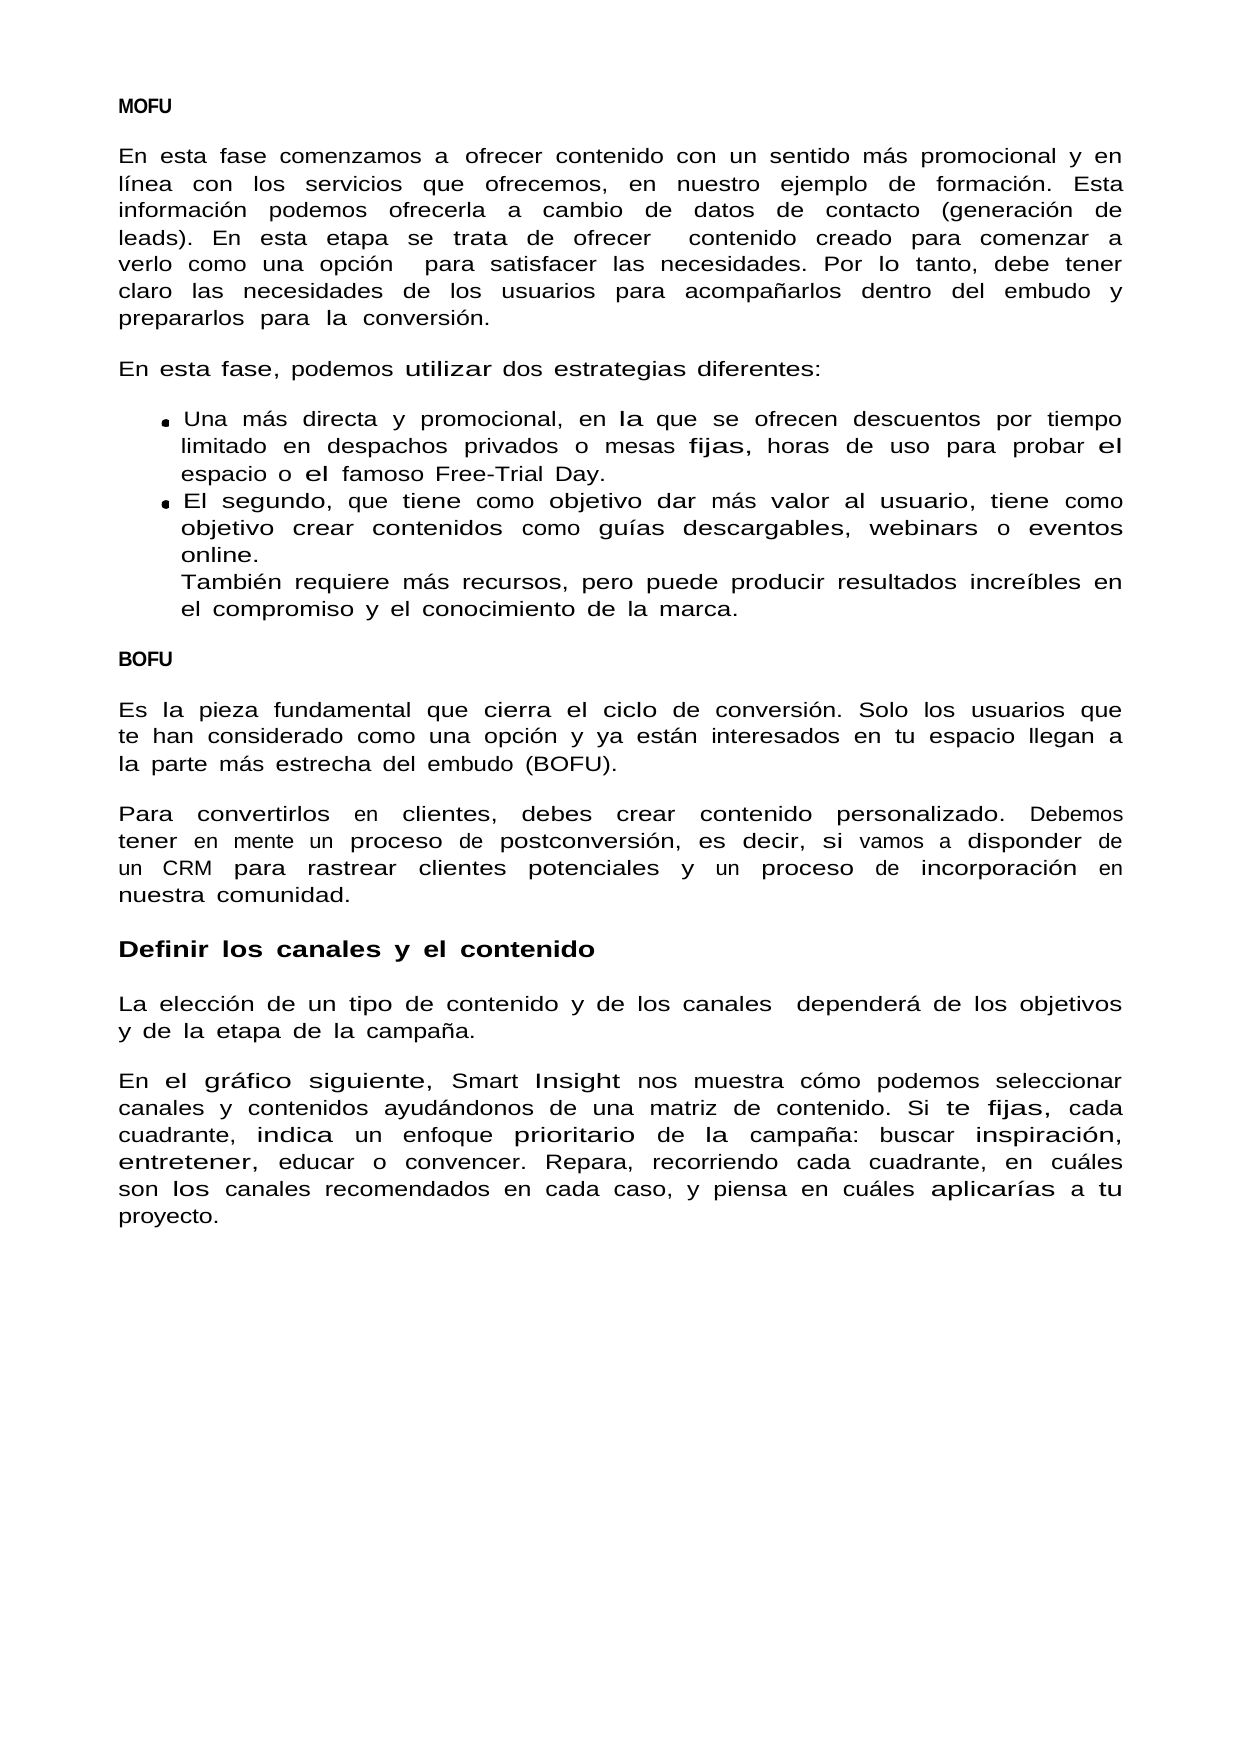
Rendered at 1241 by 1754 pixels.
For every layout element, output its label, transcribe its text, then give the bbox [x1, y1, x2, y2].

picture [161, 500, 169, 509]
subtitle MOFU [118, 94, 1138, 118]
text Para convertirlos en clientes, debes crear contenido personalizado. Debemos tener en mente un proceso de postconversión, es decir, si vamos a disponder de un CRM para rastrear clientes potenciales y un proceso de incorporación en nuestra comunidad. [118, 802, 1123, 906]
text La elección de un tipo de contenido y de los canales dependerá de los objetivos y de la etapa de la campaña. [118, 991, 1122, 1042]
text Una más directa y promocional, en la que se ofrecen descuentos por tiempo limitado en despachos privados o mesas fijas, horas de uso para probar el espacio o el famoso Free-Trial Day. [162, 407, 1122, 485]
text El segundo, que tiene como objetivo dar más valor al usuario, tiene como objetivo crear contenidos como guías descargables, webinars o eventos online. [162, 488, 1123, 567]
picture [161, 419, 169, 427]
text También requiere más recursos, pero puede producir resultados increíbles en el compromiso y el conocimiento de la marca. [181, 570, 1122, 621]
subtitle BOFU [118, 647, 1138, 671]
subtitle Definir los canales y el contenido [118, 936, 1138, 962]
text En esta fase, podemos utilizar dos estrategias diferentes: [118, 357, 1138, 381]
text En el gráfico siguiente, Smart Insight nos muestra cómo podemos seleccionar canales y contenidos ayudándonos de una matriz de contenido. Si te fijas, cada cuadrante, indica un enfoque prioritario de la campaña: buscar inspiración, entretener, educar o convencer. Repara, recorriendo cada cuadrante, en cuáles son los canales recomendados en cada caso, y piensa en cuáles aplicarías a tu proyecto. [118, 1069, 1123, 1227]
text Es la pieza fundamental que cierra el ciclo de conversión. Solo los usuarios que te han considerado como una opción y ya están interesados en tu espacio llegan a la parte más estrecha del embudo (BOFU). [118, 697, 1122, 775]
text En esta fase comenzamos a ofrecer contenido con un sentido más promocional y en línea con los servicios que ofrecemos, en nuestro ejemplo de formación. Esta información podemos ofrecerla a cambio de datos de contacto (generación de leads). En esta etapa se trata de ofrecer contenido creado para comenzar a verlo como una opción para satisfacer las necesidades. Por lo tanto, debe tener claro las necesidades de los usuarios para acompañarlos dentro del embudo y prepararlos para la conversión. [118, 144, 1123, 330]
